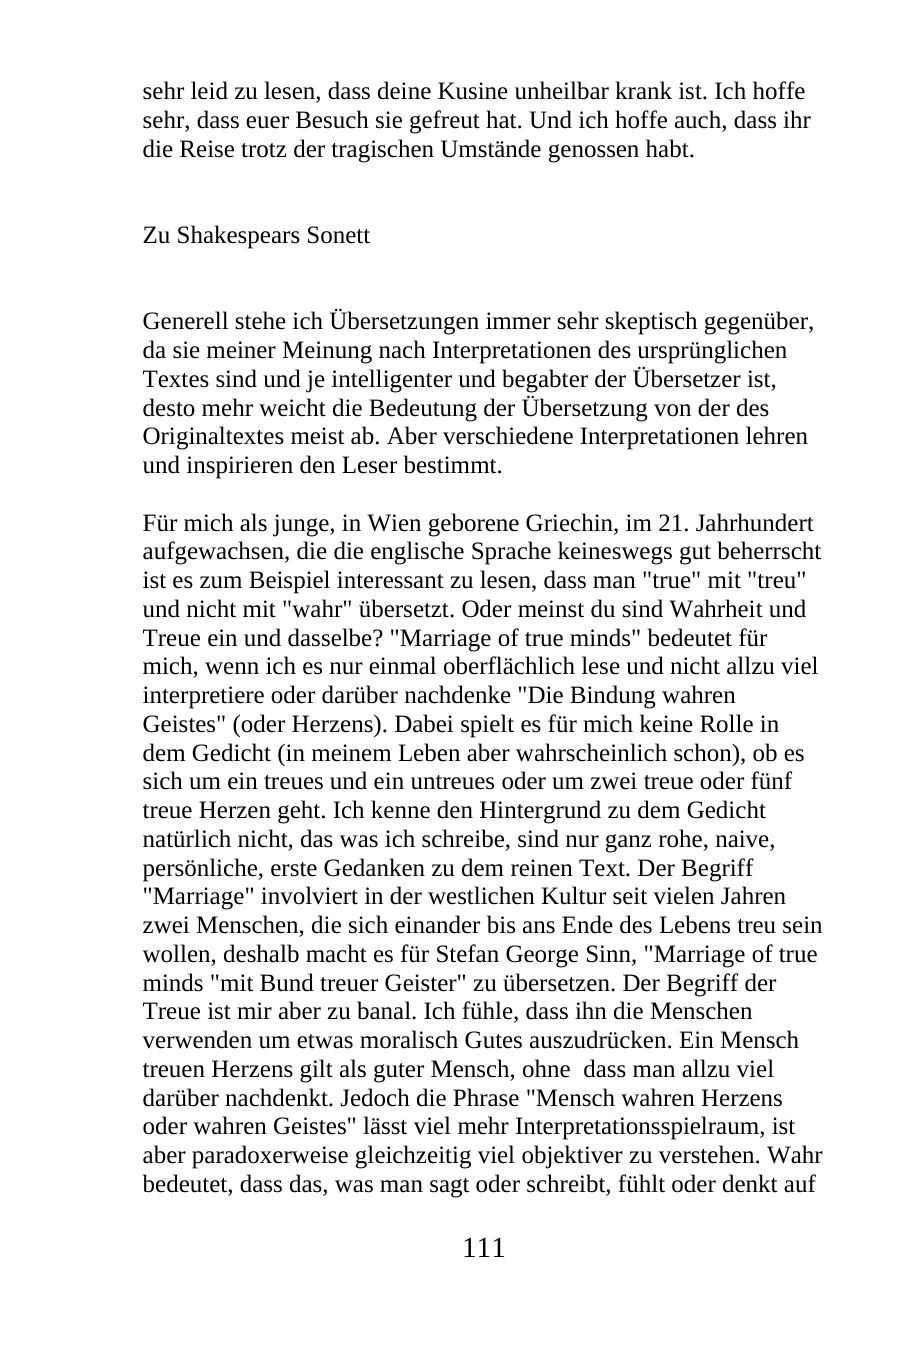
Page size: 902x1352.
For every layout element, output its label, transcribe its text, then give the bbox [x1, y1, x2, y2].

text sehr leid zu lesen, dass deine Kusine unheilbar krank ist. Ich hoffe sehr, dass euer Besuch sie gefreut hat. Und ich hoffe auch, dass ihr die Reise trotz der tragischen Umstände genossen habt. [142, 76, 825, 163]
text Zu Shakespears Sonett [142, 220, 825, 249]
text Für mich als junge, in Wien geborene Griechin, im 21. Jahrhundert aufgewachsen, die die englische Sprache keineswegs gut beherrscht ist es zum Beispiel interessant zu lesen, dass man "true" mit "treu" und nicht mit "wahr" übersetzt. Oder meinst du sind Wahrheit und Treue ein und dasselbe? "Marriage of true minds" bedeutet für mich, wenn ich es nur einmal oberflächlich lese und nicht allzu viel interpretiere oder darüber nachdenke "Die Bindung wahren Geistes" (oder Herzens). Dabei spielt es für mich keine Rolle in dem Gedicht (in meinem Leben aber wahrscheinlich schon), ob es sich um ein treues und ein untreues oder um zwei treue oder fünf treue Herzen geht. Ich kenne den Hintergrund zu dem Gedicht natürlich nicht, das was ich schreibe, sind nur ganz rohe, naive, persönliche, erste Gedanken zu dem reinen Text. Der Begriff "Marriage" involviert in der westlichen Kultur seit vielen Jahren zwei Menschen, die sich einander bis ans Ende des Lebens treu sein wollen, deshalb macht es für Stefan George Sinn, "Marriage of true minds "mit Bund treuer Geister" zu übersetzen. Der Begriff der Treue ist mir aber zu banal. Ich fühle, dass ihn die Menschen verwenden um etwas moralisch Gutes auszudrücken. Ein Mensch treuen Herzens gilt als guter Mensch, ohne dass man allzu viel darüber nachdenkt. Jedoch die Phrase "Mensch wahren Herzens oder wahren Geistes" lässt viel mehr Interpretationsspielraum, ist aber paradoxerweise gleichzeitig viel objektiver zu verstehen. Wahr bedeutet, dass das, was man sagt oder schreibt, fühlt oder denkt auf [142, 508, 825, 1198]
text Generell stehe ich Übersetzungen immer sehr skeptisch gegenüber, da sie meiner Meinung nach Interpretationen des ursprünglichen Textes sind und je intelligenter und begabter der Übersetzer ist, desto mehr weicht die Bedeutung der Übersetzung von der des Originaltextes meist ab. Aber verschiedene Interpretationen lehren und inspirieren den Leser bestimmt. [142, 306, 825, 479]
